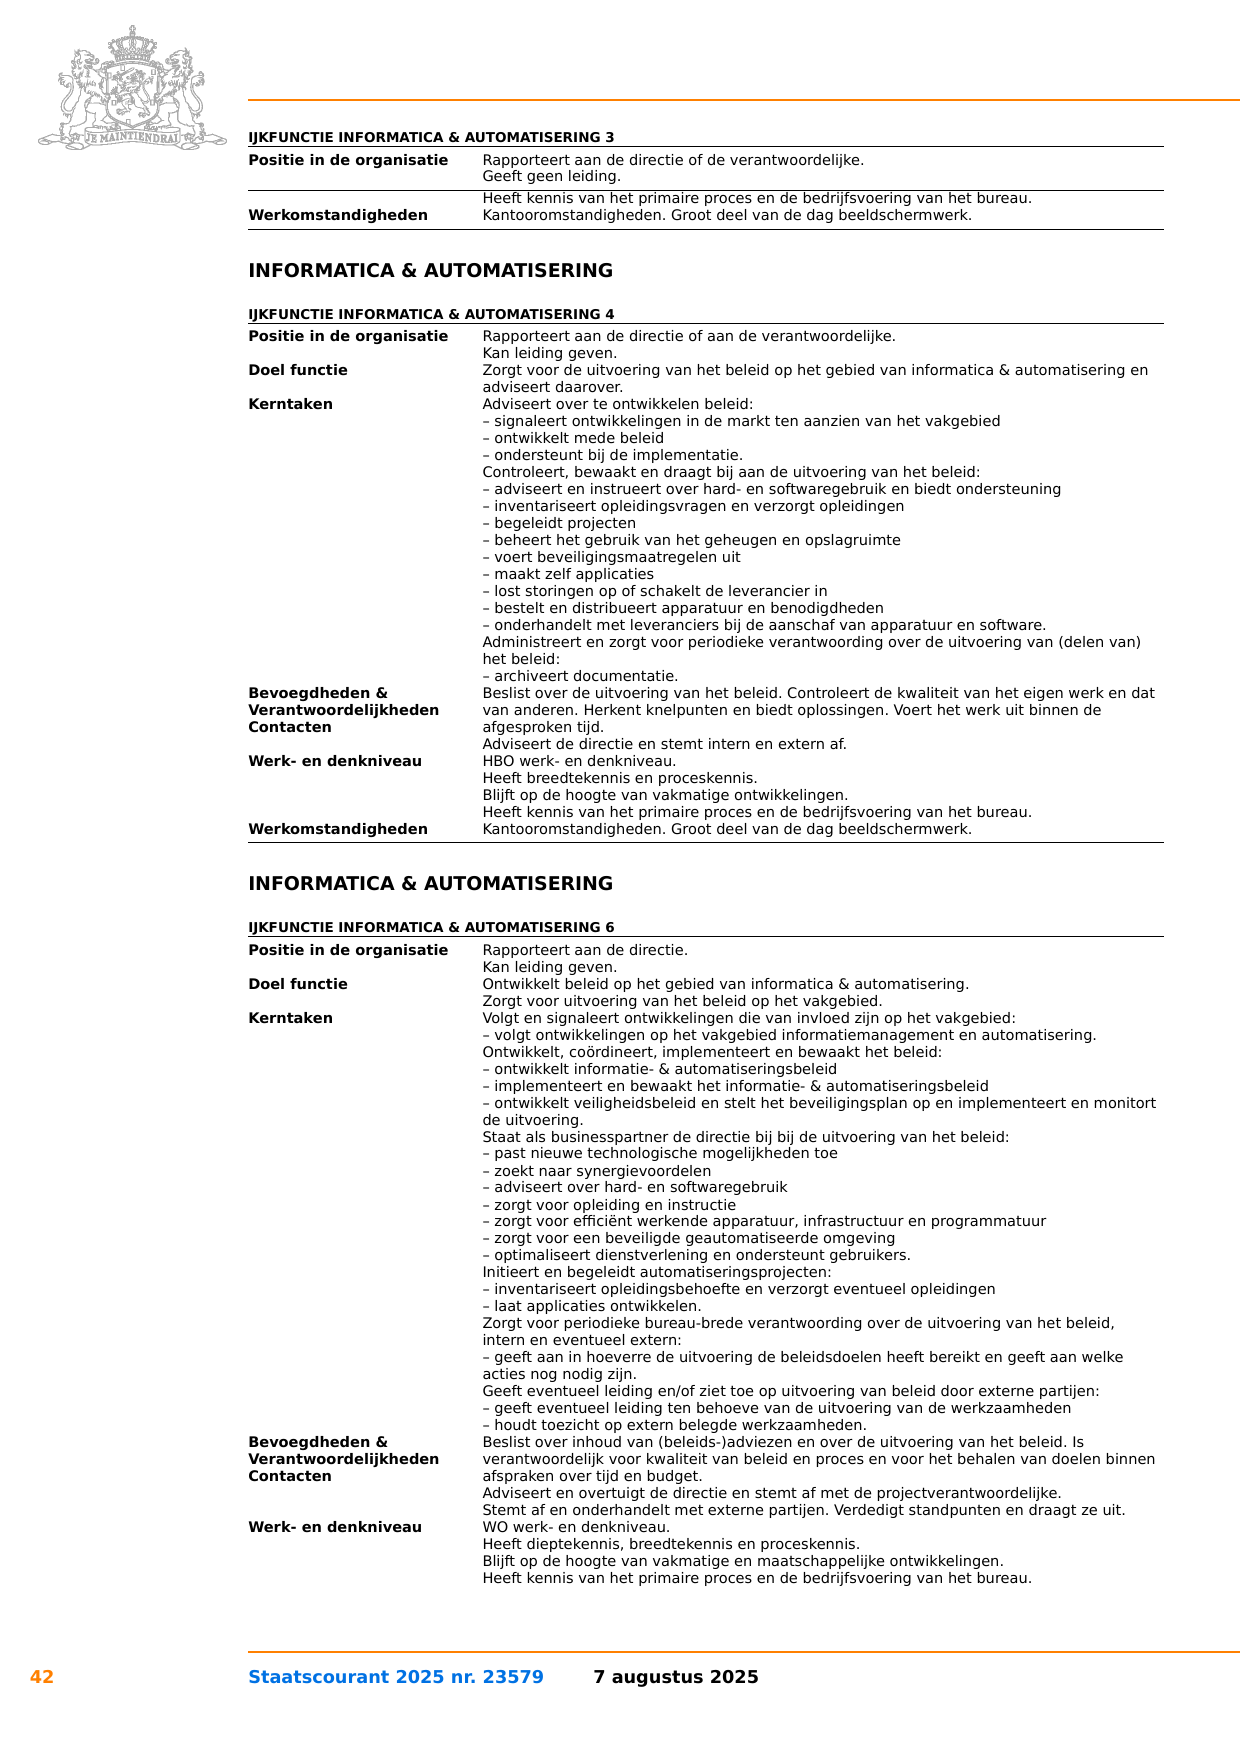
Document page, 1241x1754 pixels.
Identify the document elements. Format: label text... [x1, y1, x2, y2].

table_cell Bevoegdheden & Verantwoordelijkheden Contacten [248, 685, 476, 753]
table_cell Werk- en denkniveau [248, 753, 476, 821]
table_cell Werkomstandigheden [248, 821, 476, 842]
subtitle INFORMATICA & AUTOMATISERING [248, 260, 1163, 282]
table_cell HBO werk- en denkniveau. Heeft breedtekennis en proceskennis. Blijft op de hoogte van vakmatige ontwikkelingen. Heeft kennis van het primaire proces en de bedrijfsvoering van het bureau. [476, 753, 1163, 821]
table_cell WO werk- en denkniveau. Heeft dieptekennis, breedtekennis en proceskennis. Blijft op de hoogte van vakmatige en maatschappelijke ontwikkelingen. Heeft kennis van het primaire proces en de bedrijfsvoering van het bureau. [476, 1519, 1163, 1587]
table_cell Kerntaken [248, 396, 476, 685]
table_cell Rapporteert aan de directie of aan de verantwoordelijke. Kan leiding geven. [476, 324, 1163, 362]
table_cell Kerntaken [248, 1010, 476, 1434]
table_cell Beslist over de uitvoering van het beleid. Controleert de kwaliteit van het eigen werk en dat van anderen. Herkent knelpunten en biedt oplossingen. Voert het werk uit binnen de afgesproken tijd. Adviseert de directie en stemt intern en extern af. [476, 685, 1163, 753]
table_cell Kantooromstandigheden. Groot deel van de dag beeldschermwerk. [476, 207, 1163, 229]
table_cell Doel functie [248, 976, 476, 1009]
table_cell Bevoegdheden & Verantwoordelijkheden Contacten [248, 1434, 476, 1519]
table_cell Kantooromstandigheden. Groot deel van de dag beeldschermwerk. [476, 821, 1163, 842]
table_header IJKFUNCTIE INFORMATICA & AUTOMATISERING 6 [248, 920, 1163, 936]
table_cell Ontwikkelt beleid op het gebied van informatica & automatisering. Zorgt voor uitvoering van het beleid op het vakgebied. [476, 976, 1163, 1009]
table_cell Positie in de organisatie [248, 937, 476, 976]
table_cell Werk- en denkniveau [248, 1519, 476, 1587]
table_cell Heeft kennis van het primaire proces en de bedrijfsvoering van het bureau. [476, 191, 1163, 207]
subtitle INFORMATICA & AUTOMATISERING [248, 873, 1163, 895]
table_cell Positie in de organisatie [248, 324, 476, 362]
table_cell Positie in de organisatie [248, 147, 476, 190]
table_header IJKFUNCTIE INFORMATICA & AUTOMATISERING 4 [248, 307, 1163, 322]
table_cell Rapporteert aan de directie of de verantwoordelijke. Geeft geen leiding. [476, 147, 1163, 190]
table_cell Doel functie [248, 362, 476, 396]
table_cell [248, 191, 476, 207]
table_cell Volgt en signaleert ontwikkelingen die van invloed zijn op het vakgebied: – volgt ontwikkelingen op het vakgebied informatiemanagement en automatisering. Ontwikkelt, coördineert, implementeert en bewaakt het beleid: – ontwikkelt informatie- & automatiseringsbeleid – implementeert en bewaakt het informatie- & automatiseringsbeleid – ontwikkelt veiligheidsbeleid en stelt het beveiligingsplan op en implementeert en monitort de uitvoering. Staat als businesspartner de directie bij bij de uitvoering van het beleid: – past nieuwe technologische mogelijkheden toe – zoekt naar synergievoordelen – adviseert over hard- en softwaregebruik – zorgt voor opleiding en instructie – zorgt voor efficiënt werkende apparatuur, infrastructuur en programmatuur – zorgt voor een beveiligde geautomatiseerde omgeving – optimaliseert dienstverlening en ondersteunt gebruikers. Initieert en begeleidt automatiseringsprojecten: – inventariseert opleidingsbehoefte en verzorgt eventueel opleidingen – laat applicaties ontwikkelen. Zorgt voor periodieke bureau-brede verantwoording over de uitvoering van het beleid, intern en eventueel extern: – geeft aan in hoeverre de uitvoering de beleidsdoelen heeft bereikt en geeft aan welke acties nog nodig zijn. Geeft eventueel leiding en/of ziet toe op uitvoering van beleid door externe partijen: – geeft eventueel leiding ten behoeve van de uitvoering van de werkzaamheden – houdt toezicht op extern belegde werkzaamheden. [476, 1010, 1163, 1434]
table_cell Zorgt voor de uitvoering van het beleid op het gebied van informatica & automatisering en adviseert daarover. [476, 362, 1163, 396]
table_header IJKFUNCTIE INFORMATICA & AUTOMATISERING 3 [248, 130, 1163, 146]
table_cell Beslist over inhoud van (beleids-)adviezen en over de uitvoering van het beleid. Is verantwoordelijk voor kwaliteit van beleid en proces en voor het behalen van doelen binnen afspraken over tijd en budget. Adviseert en overtuigt de directie en stemt af met de projectverantwoordelijke. Stemt af en onderhandelt met externe partijen. Verdedigt standpunten en draagt ze uit. [476, 1434, 1163, 1519]
table_cell Adviseert over te ontwikkelen beleid: – signaleert ontwikkelingen in de markt ten aanzien van het vakgebied – ontwikkelt mede beleid – ondersteunt bij de implementatie. Controleert, bewaakt en draagt bij aan de uitvoering van het beleid: – adviseert en instrueert over hard- en softwaregebruik en biedt ondersteuning – inventariseert opleidingsvragen en verzorgt opleidingen – begeleidt projecten – beheert het gebruik van het geheugen en opslagruimte – voert beveiligingsmaatregelen uit – maakt zelf applicaties – lost storingen op of schakelt de leverancier in – bestelt en distribueert apparatuur en benodigdheden – onderhandelt met leveranciers bij de aanschaf van apparatuur en software. Administreert en zorgt voor periodieke verantwoording over de uitvoering van (delen van) het beleid: – archiveert documentatie. [476, 396, 1163, 685]
table_cell Werkomstandigheden [248, 207, 476, 229]
picture [38, 25, 227, 150]
table_cell Rapporteert aan de directie. Kan leiding geven. [476, 937, 1163, 976]
